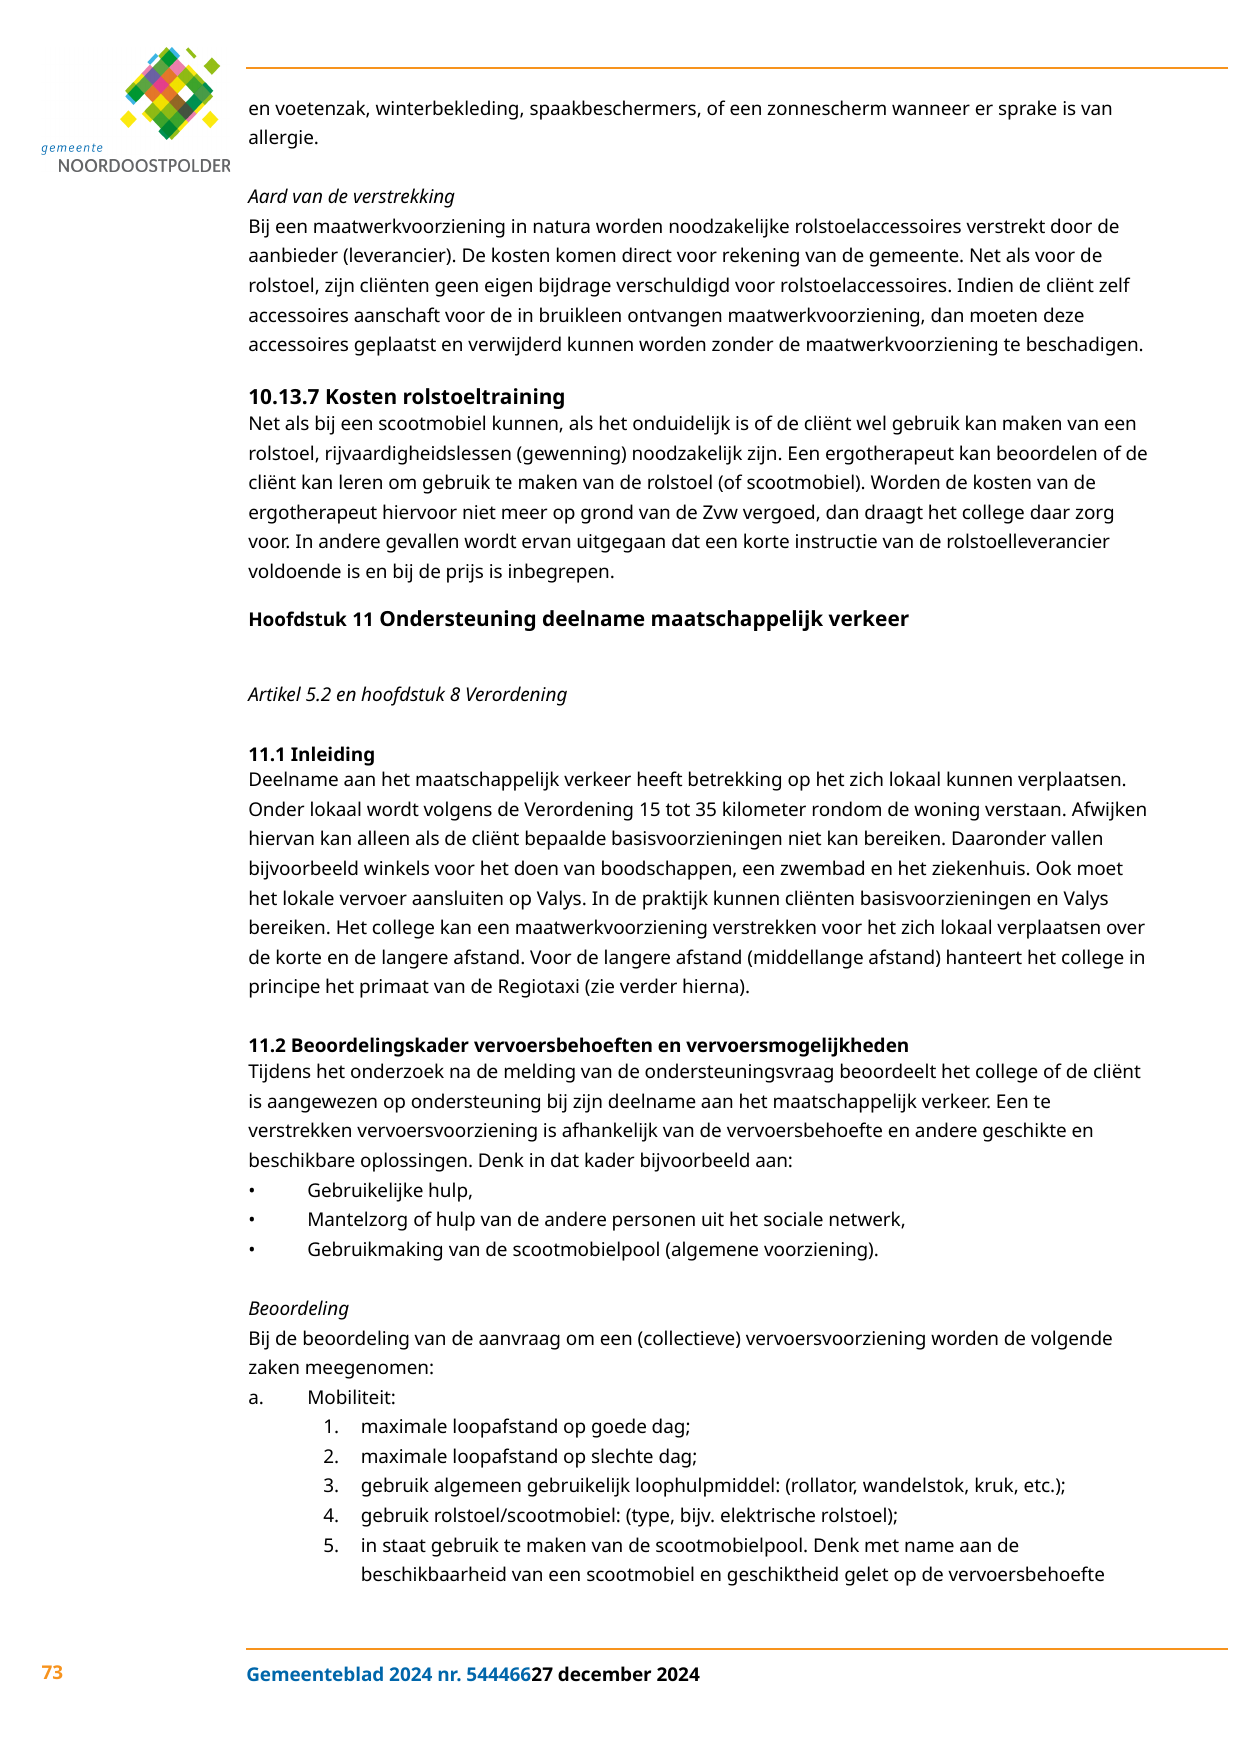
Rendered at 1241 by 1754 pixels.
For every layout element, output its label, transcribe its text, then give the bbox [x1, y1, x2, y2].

text Bij een maatwerkvoorziening in natura worden noodzakelijke rolstoelaccessoires verstrekt door de aanbieder (leverancier). De kosten komen direct voor rekening van de gemeente. Net als voor de rolstoel, zijn cliënten geen eigen bijdrage verschuldigd voor rolstoelaccessoires. Indien de cliënt zelf accessoires aanschaft voor de in bruikleen ontvangen maatwerkvoorziening, dan moeten deze accessoires geplaatst en verwijderd kunnen worden zonder de maatwerkvoorziening te beschadigen. [248, 213, 1152, 357]
list in staat gebruik te maken van de scootmobielpool. Denk met name aan de beschikbaarheid van een scootmobiel en geschiktheid gelet op de vervoersbehoefte [323, 1532, 1152, 1587]
text Hoofdstuk 11 Ondersteuning deelname maatschappelijk verkeer [248, 604, 1152, 632]
list maximale loopafstand op goede dag; [323, 1413, 1152, 1439]
list Gebruikmaking van de scootmobielpool (algemene voorziening). [248, 1236, 1152, 1262]
list maximale loopafstand op slechte dag; [323, 1443, 1152, 1469]
text Artikel 5.2 en hoofdstuk 8 Verordening [248, 682, 1152, 707]
text en voetenzak, winterbekleding, spaakbeschermers, of een zonnescherm wanneer er sprake is van allergie. [248, 95, 1152, 150]
list Mobiliteit: [248, 1384, 1152, 1409]
list Mantelzorg of hulp van de andere personen uit het sociale netwerk, [248, 1206, 1152, 1232]
text Beoordeling [248, 1295, 1152, 1321]
list gebruik algemeen gebruikelijk loophulpmiddel: (rollator, wandelstok, kruk, etc.); [323, 1473, 1152, 1498]
text Net als bij een scootmobiel kunnen, als het onduidelijk is of de cliënt wel gebruik kan maken van een rolstoel, rijvaardigheidslessen (gewenning) noodzakelijk zijn. Een ergotherapeut kan beoordelen of de cliënt kan leren om gebruik te maken van de rolstoel (of scootmobiel). Worden de kosten van de ergotherapeut hiervoor niet meer op grond van de Zvw vergoed, dan draagt het college daar zorg voor. In andere gevallen wordt ervan uitgegaan dat een korte instructie van de rolstoelleverancier voldoende is en bij de prijs is inbegrepen. [248, 410, 1152, 584]
picture [41, 47, 231, 172]
text Aard van de verstrekking [248, 183, 1152, 209]
list Gebruikelijke hulp, [248, 1177, 1152, 1202]
text 11.2 Beoordelingskader vervoersbehoeften en vervoersmogelijkheden [248, 1033, 1152, 1058]
list gebruik rolstoel/scootmobiel: (type, bijv. elektrische rolstoel); [323, 1502, 1152, 1528]
text Bij de beoordeling van de aanvraag om een (collectieve) vervoersvoorziening worden de volgende zaken meegenomen: [248, 1325, 1152, 1380]
text 10.13.7 Kosten rolstoeltraining [248, 382, 1152, 410]
text Deelname aan het maatschappelijk verkeer heeft betrekking op het zich lokaal kunnen verplaatsen. Onder lokaal wordt volgens de Verordening 15 tot 35 kilometer rondom de woning verstaan. Afwijken hiervan kan alleen als de cliënt bepaalde basisvoorzieningen niet kan bereiken. Daaronder vallen bijvoorbeeld winkels voor het doen van boodschappen, een zwembad en het ziekenhuis. Ook moet het lokale vervoer aansluiten op Valys. In de praktijk kunnen cliënten basisvoorzieningen en Valys bereiken. Het college kan een maatwerkvoorziening verstrekken voor het zich lokaal verplaatsen over de korte en de langere afstand. Voor de langere afstand (middellange afstand) hanteert het college in principe het primaat van de Regiotaxi (zie verder hierna). [248, 766, 1152, 999]
text 11.1 Inleiding [248, 741, 1152, 766]
text Tijdens het onderzoek na de melding van de ondersteuningsvraag beoordeelt het college of de cliënt is aangewezen op ondersteuning bij zijn deelname aan het maatschappelijk verkeer. Een te verstrekken vervoersvoorziening is afhankelijk van de vervoersbehoefte en andere geschikte en beschikbare oplossingen. Denk in dat kader bijvoorbeeld aan: [248, 1058, 1152, 1173]
